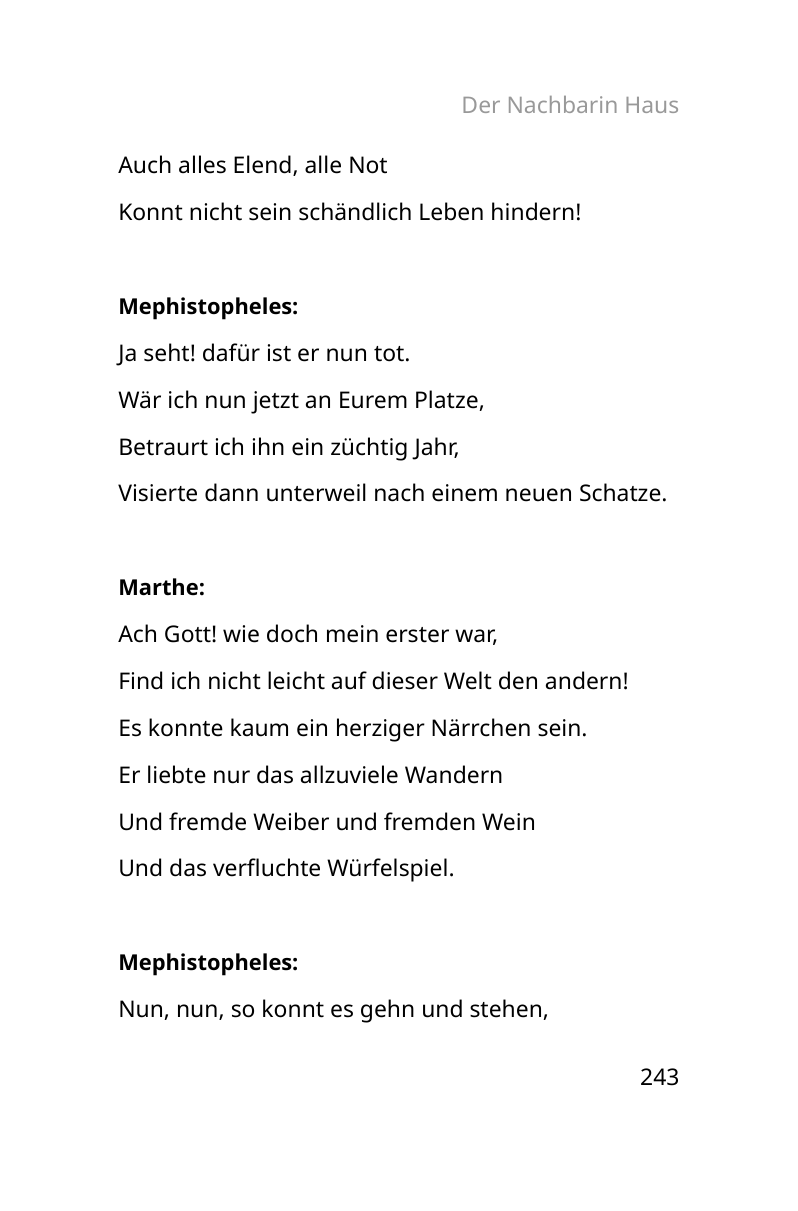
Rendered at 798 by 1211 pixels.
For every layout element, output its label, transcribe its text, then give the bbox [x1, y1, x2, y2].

text Mephistopheles: Nun, nun, so konnt es gehn und stehen, [118, 917, 679, 1024]
text Marthe: Ach Gott! wie doch mein erster war, Find ich nicht leicht auf dieser Welt den andern! Es konnte kaum ein herziger Närrchen sein. Er liebte nur das allzuviele Wandern Und fremde Weiber und fremden Wein Und das verfluchte Würfelspiel. [118, 542, 679, 884]
text Mephistopheles: Ja seht! dafür ist er nun tot. Wär ich nun jetzt an Eurem Platze, Betraurt ich ihn ein züchtig Jahr, Visierte dann unterweil nach einem neuen Schatze. [118, 261, 679, 509]
text Auch alles Elend, alle Not Konnt nicht sein schändlich Leben hindern! [118, 149, 679, 227]
